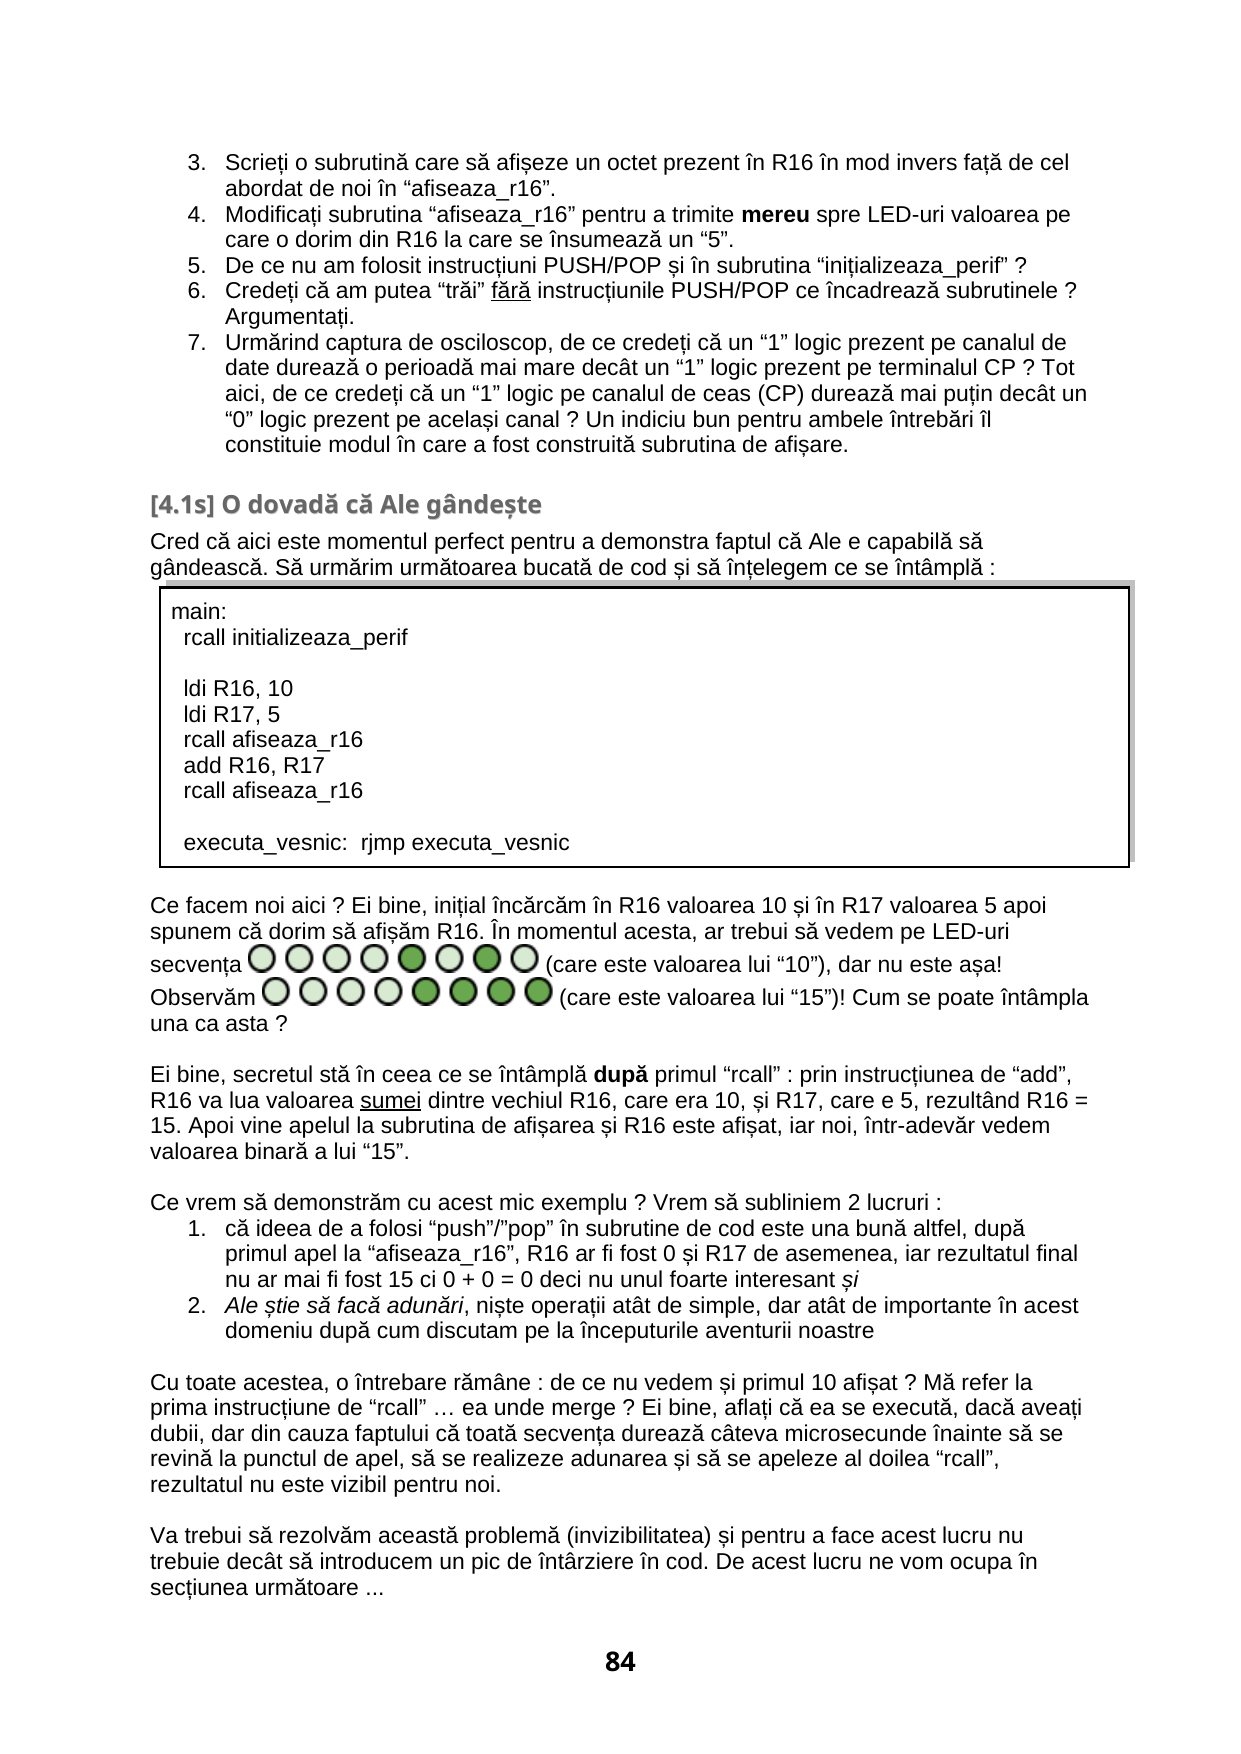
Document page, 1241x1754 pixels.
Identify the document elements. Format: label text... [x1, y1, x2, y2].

text Cred că aici este momentul perfect pentru a demonstra faptul că Ale e capabilă să gândească. Să urmărim următoarea bucată de cod și să înțelegem ce se întâmplă : [150, 529, 1091, 580]
text Ce vrem să demonstrăm cu acest mic exemplu ? Vrem să subliniem 2 lucruri : [150, 1190, 1091, 1216]
list Urmărind captura de osciloscop, de ce credeți că un “1” logic prezent pe canalul de date durează o perioadă mai mare decât un “1” logic prezent pe terminalul CP ? Tot aici, de ce credeți că un “1” logic pe canalul de ceas (CP) durează mai puțin decât un “0” logic prezent pe același canal ? Un indiciu bun pentru ambele întrebări îl constituie modul în care a fost construită subrutina de afișare. [187, 329, 1091, 457]
list Scrieți o subrutină care să afișeze un octet prezent în R16 în mod invers față de cel abordat de noi în “afiseaza_r16”. [187, 150, 1091, 201]
list Modificați subrutina “afiseaza_r16” pentru a trimite mereu spre LED-uri valoarea pe care o dorim din R16 la care se însumează un “5”. [187, 201, 1091, 252]
text Ce facem noi aici ? Ei bine, inițial încărcăm în R16 valoarea 10 și în R17 valoarea 5 apoi spunem că dorim să afișăm R16. În momentul acesta, ar trebui să vedem pe LED-uri secvența (care este valoarea lui “10”), dar nu este așa! Observăm (care este valoarea lui “15”)! Cum se poate întâmpla una ca asta ? [150, 893, 1091, 1036]
list Credeți că am putea “trăi” fără instrucțiunile PUSH/POP ce încadrează subrutinele ? Argumentați. [187, 278, 1091, 329]
text Cu toate acestea, o întrebare rămâne : de ce nu vedem și primul 10 afișat ? Mă refer la prima instrucțiune de “rcall” … ea unde merge ? Ei bine, aflați că ea se execută, dacă aveați dubii, dar din cauza faptului că toată secvența durează câteva microsecunde înainte să se revină la punctul de apel, să se realizeze adunarea și să se apeleze al doilea “rcall”, rezultatul nu este vizibil pentru noi. [150, 1369, 1091, 1497]
picture [262, 977, 553, 1006]
text Va trebui să rezolvăm această problemă (invizibilitatea) și pentru a face acest lucru nu trebuie decât să introducem un pic de întârziere în cod. De acest lucru ne vom ocupa în secțiunea următoare ... [150, 1523, 1091, 1600]
list Ale știe să facă adunări, niște operații atât de simple, dar atât de importante în acest domeniu după cum discutam pe la începuturile aventurii noastre [187, 1292, 1091, 1344]
picture [248, 944, 539, 973]
text Ei bine, secretul stă în ceea ce se întâmplă după primul “rcall” : prin instrucțiunea de “add”, R16 va lua valoarea sumei dintre vechiul R16, care era 10, și R17, care e 5, rezultând R16 = 15. Apoi vine apelul la subrutina de afișarea și R16 este afișat, iar noi, într-adevăr vedem valoarea binară a lui “15”. [150, 1062, 1091, 1164]
table_header main: rcall initializeaza_perif ldi R16, 10 ldi R17, 5 rcall afiseaza_r16 add R16, R17 rcall afiseaza_r16 executa_vesnic: rjmp executa_vesnic [161, 589, 1128, 866]
subtitle [4.1s] O dovadă că Ale gândește [150, 487, 1091, 521]
list De ce nu am folosit instrucțiuni PUSH/POP și în subrutina “inițializeaza_perif” ? [187, 252, 1091, 278]
list că ideea de a folosi “push”/”pop” în subrutine de cod este una bună altfel, după primul apel la “afiseaza_r16”, R16 ar fi fost 0 și R17 de asemenea, iar rezultatul final nu ar mai fi fost 15 ci 0 + 0 = 0 deci nu unul foarte interesant și [187, 1216, 1091, 1292]
